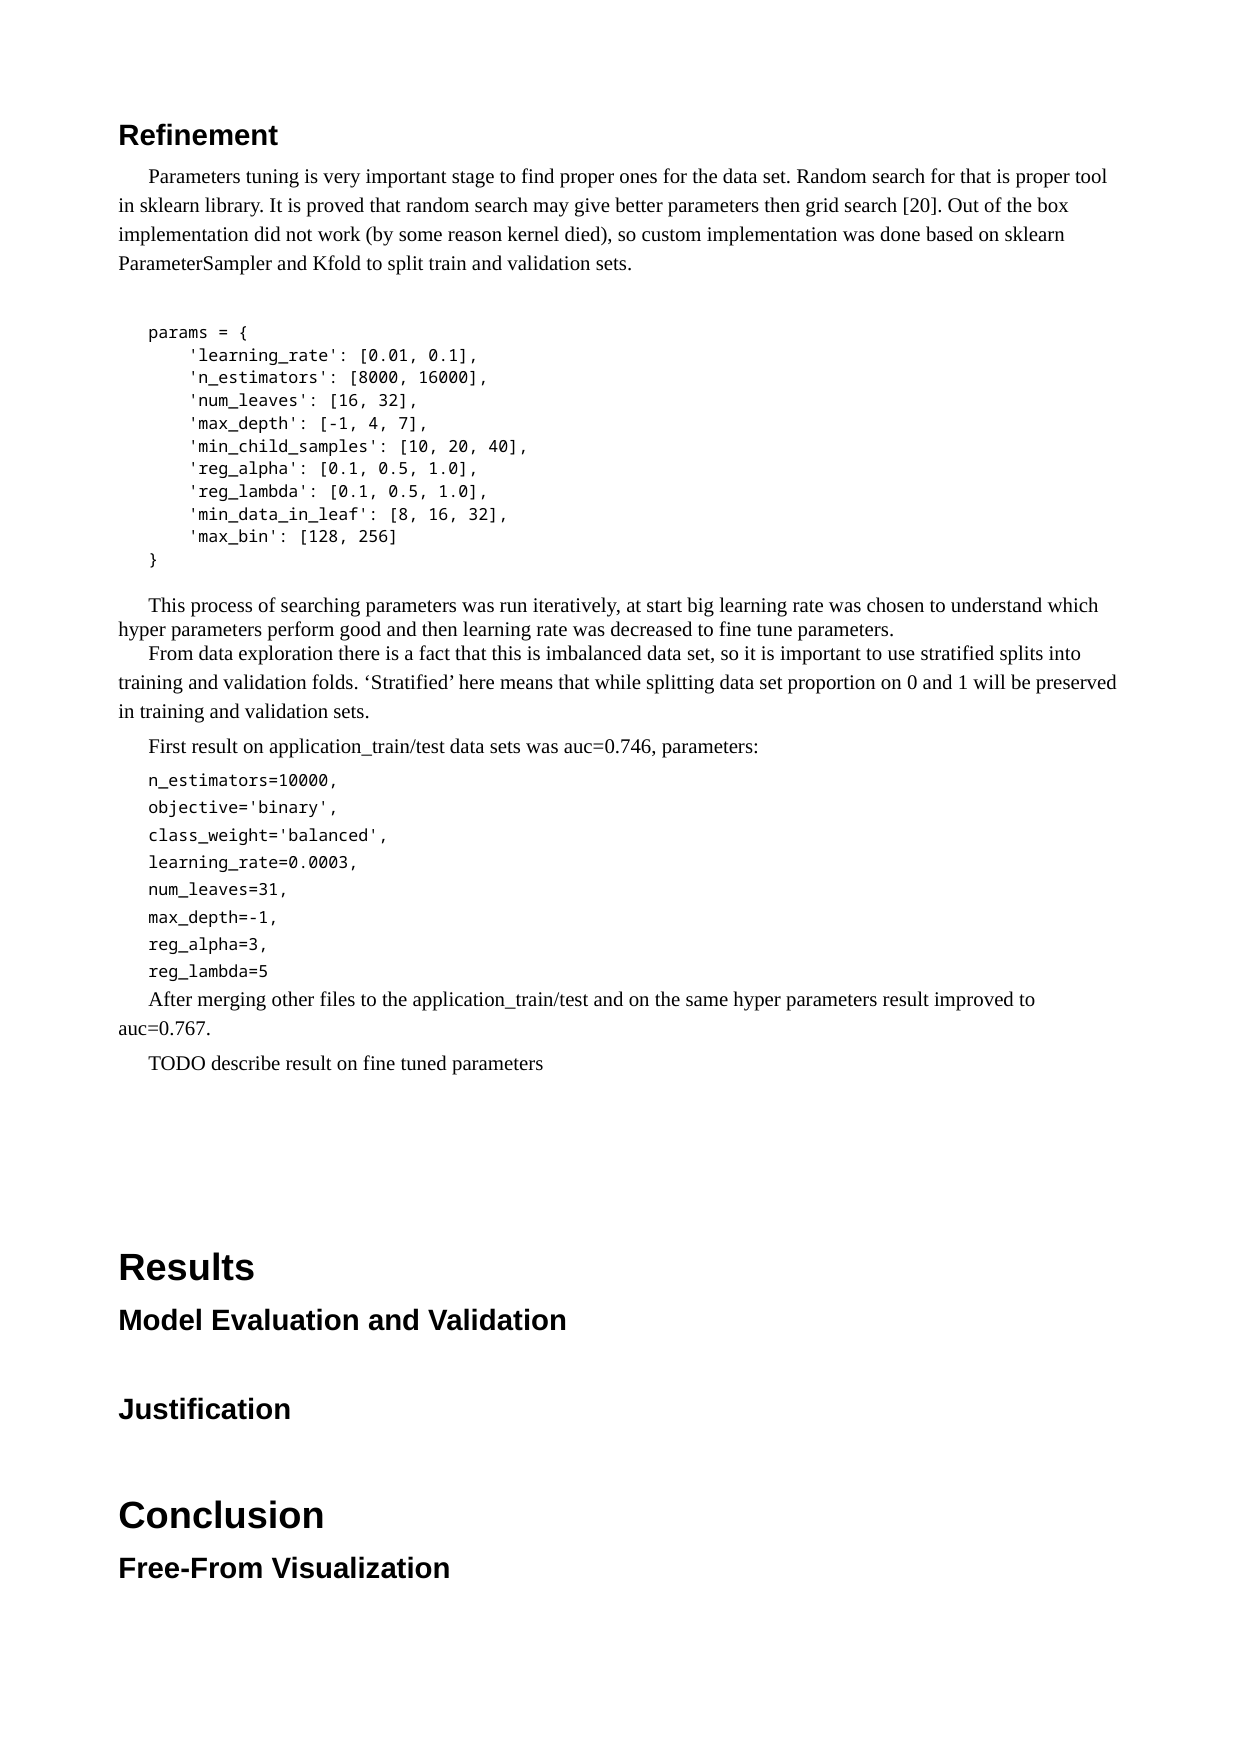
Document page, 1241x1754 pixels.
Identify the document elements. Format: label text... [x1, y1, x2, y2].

text After merging other files to the application_train/test and on the same hyper parameters result improved to auc=0.767. [118, 987, 1122, 1040]
text 'reg_lambda': [0.1, 0.5, 1.0], [118, 480, 1122, 502]
text 'num_leaves': [16, 32], [118, 389, 1122, 412]
text From data exploration there is a fact that this is imbalanced data set, so it is important to use stratified splits into training and validation folds. ‘Stratified’ here means that while splitting data set proportion on 0 and 1 will be preserved in training and validation sets. [118, 641, 1122, 723]
text params = { [118, 321, 1122, 343]
text reg_alpha=3, [118, 933, 1122, 955]
subtitle Free-From Visualization [118, 1551, 1122, 1584]
text class_weight='balanced', [118, 823, 1122, 846]
subtitle Refinement [118, 118, 1122, 152]
text reg_lambda=5 [118, 960, 1122, 983]
text max_depth=-1, [118, 905, 1122, 928]
subtitle Conclusion [118, 1492, 1122, 1536]
text TODO describe result on fine tuned parameters [118, 1051, 1122, 1075]
text 'reg_alpha': [0.1, 0.5, 1.0], [118, 457, 1122, 480]
subtitle Justification [118, 1392, 1122, 1426]
text Parameters tuning is very important stage to find proper ones for the data set. Random search for that is proper tool in sklearn library. It is proved that random search may give better parameters then grid search [20]. Out of the box implementation did not work (by some reason kernel died), so custom implementation was done based on sklearn ParameterSampler and Kfold to split train and validation sets. [118, 164, 1122, 275]
text 'learning_rate': [0.01, 0.1], [118, 343, 1122, 366]
subtitle Model Evaluation and Validation [118, 1303, 1122, 1336]
text 'max_bin': [128, 256] [118, 525, 1122, 548]
text objective='binary', [118, 796, 1122, 819]
text 'n_estimators': [8000, 16000], [118, 366, 1122, 389]
text 'min_data_in_leaf': [8, 16, 32], [118, 502, 1122, 525]
text } [118, 548, 1122, 571]
text n_estimators=10000, [118, 769, 1122, 792]
text learning_rate=0.0003, [118, 851, 1122, 873]
text 'min_child_samples': [10, 20, 40], [118, 434, 1122, 457]
text 'max_depth': [-1, 4, 7], [118, 412, 1122, 434]
text num_leaves=31, [118, 878, 1122, 901]
subtitle Results [118, 1244, 1122, 1288]
text This process of searching parameters was run iteratively, at start big learning rate was chosen to understand which hyper parameters perform good and then learning rate was decreased to fine tune parameters. [118, 593, 1122, 641]
text First result on application_train/test data sets was auc=0.746, parameters: [118, 734, 1122, 758]
